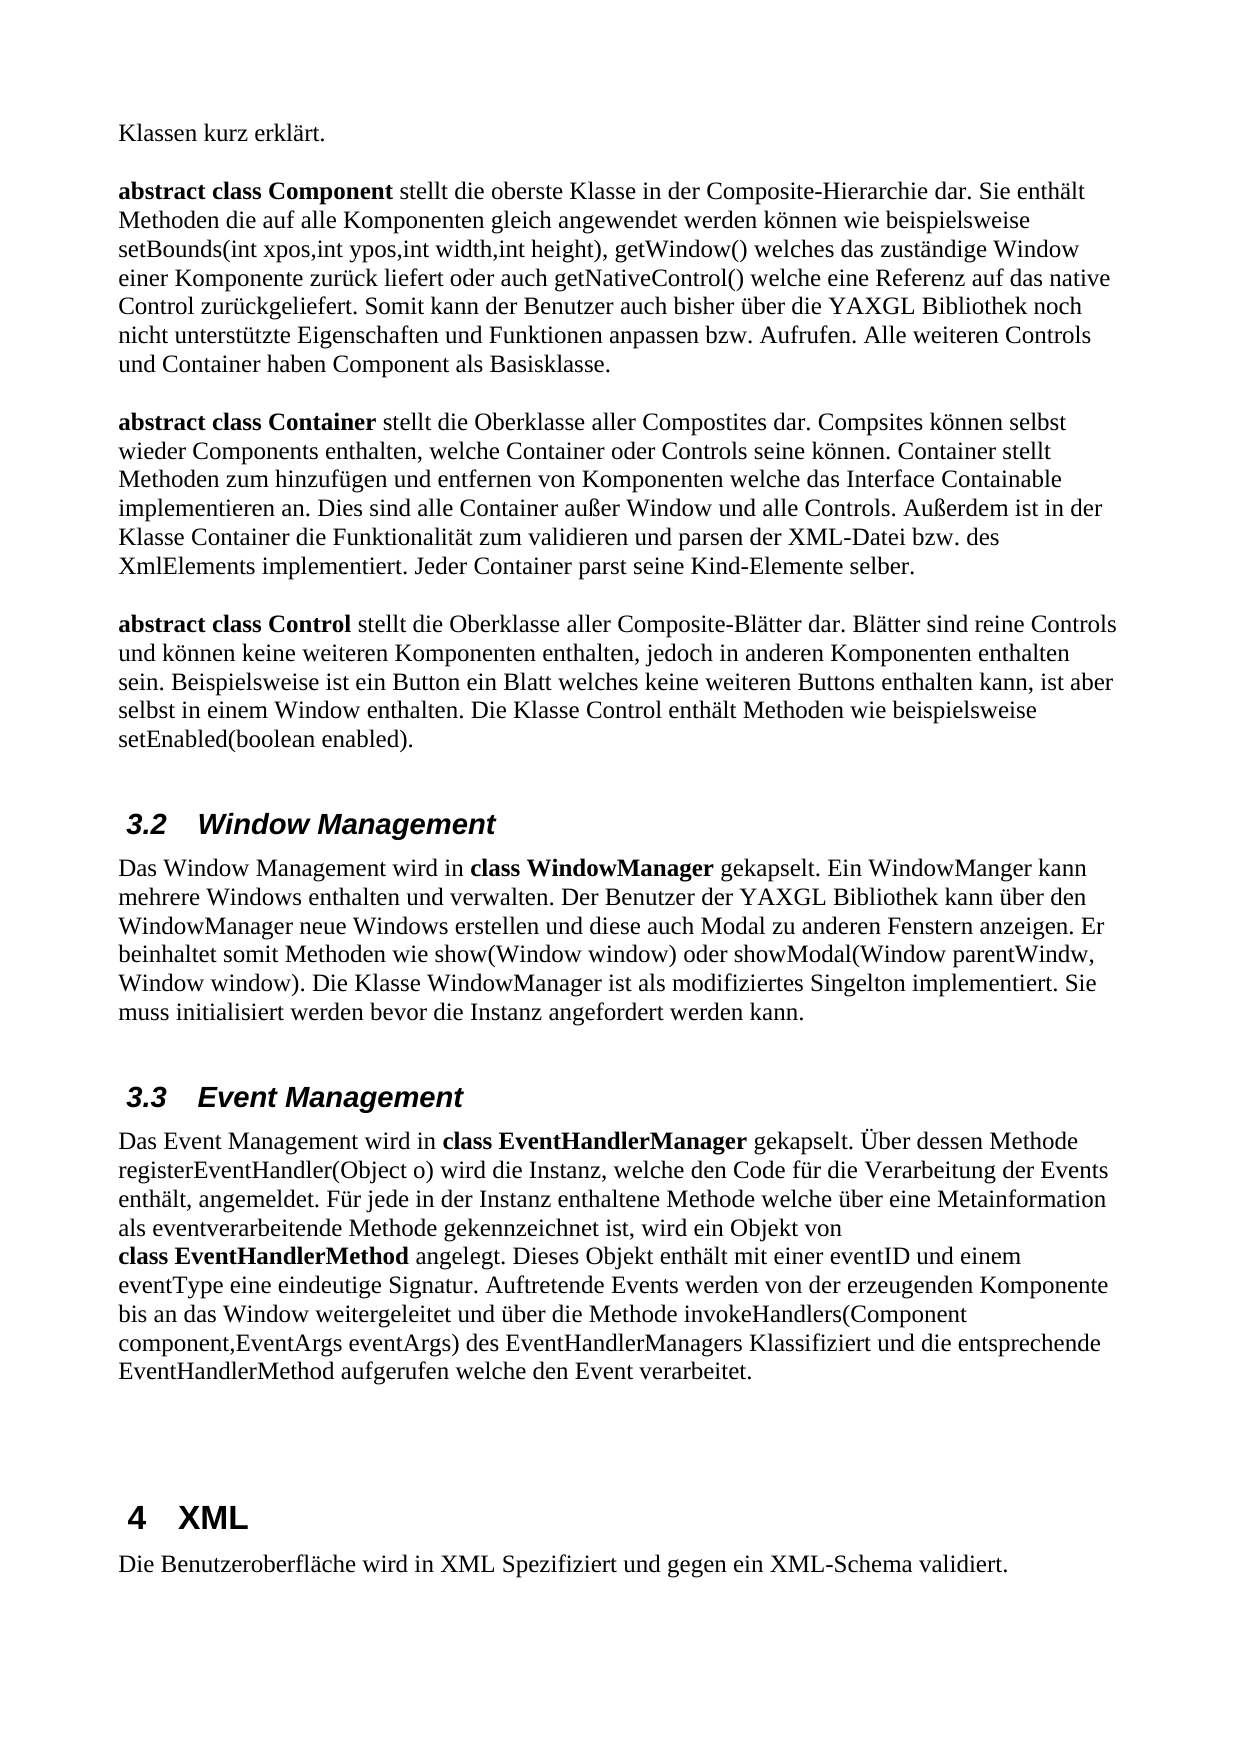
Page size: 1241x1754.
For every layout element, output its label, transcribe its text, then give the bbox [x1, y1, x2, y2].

text abstract class Container stellt die Oberklasse aller Compostites dar. Compsites können selbst wieder Components enthalten, welche Container oder Controls seine können. Container stellt Methoden zum hinzufügen und entfernen von Komponenten welche das Interface Containable implementieren an. Dies sind alle Container außer Window und alle Controls. Außerdem ist in der Klasse Container die Funktionalität zum validieren und parsen der XML-Datei bzw. des XmlElements implementiert. Jeder Container parst seine Kind-Elemente selber. [118, 407, 1122, 579]
text Klassen kurz erklärt. [118, 118, 1122, 147]
text Das Event Management wird in class EventHandlerManager gekapselt. Über dessen Methode registerEventHandler(Object o) wird die Instanz, welche den Code für die Verarbeitung der Events enthält, angemeldet. Für jede in der Instanz enthaltene Methode welche über eine Metainformation als eventverarbeitende Methode gekennzeichnet ist, wird ein Objekt von class EventHandlerMethod angelegt. Dieses Objekt enthält mit einer eventID und einem eventType eine eindeutige Signatur. Auftretende Events werden von der erzeugenden Komponente bis an das Window weitergeleitet und über die Methode invokeHandlers(Component component,EventArgs eventArgs) des EventHandlerManagers Klassifiziert und die entsprechende EventHandlerMethod aufgerufen welche den Event verarbeitet. [118, 1126, 1122, 1385]
subtitle Event Management [118, 1080, 1122, 1114]
text Das Window Management wird in class WindowManager gekapselt. Ein WindowManger kann mehrere Windows enthalten und verwalten. Der Benutzer der YAXGL Bibliothek kann über den WindowManager neue Windows erstellen und diese auch Modal zu anderen Fenstern anzeigen. Er beinhaltet somit Methoden wie show(Window window) oder showModal(Window parentWindw, Window window). Die Klasse WindowManager ist als modifiziertes Singelton implementiert. Sie muss initialisiert werden bevor die Instanz angefordert werden kann. [118, 853, 1122, 1026]
text abstract class Control stellt die Oberklasse aller Composite-Blätter dar. Blätter sind reine Controls und können keine weiteren Komponenten enthalten, jedoch in anderen Komponenten enthalten sein. Beispielsweise ist ein Button ein Blatt welches keine weiteren Buttons enthalten kann, ist aber selbst in einem Window enthalten. Die Klasse Control enthält Methoden wie beispielsweise setEnabled(boolean enabled). [118, 609, 1122, 753]
subtitle XML [118, 1498, 1122, 1536]
text Die Benutzeroberfläche wird in XML Spezifiziert und gegen ein XML-Schema validiert. [118, 1549, 1122, 1578]
text abstract class Component stellt die oberste Klasse in der Composite-Hierarchie dar. Sie enthält Methoden die auf alle Komponenten gleich angewendet werden können wie beispielsweise setBounds(int xpos,int ypos,int width,int height), getWindow() welches das zuständige Window einer Komponente zurück liefert oder auch getNativeControl() welche eine Referenz auf das native Control zurückgeliefert. Somit kann der Benutzer auch bisher über die YAXGL Bibliothek noch nicht unterstützte Eigenschaften und Funktionen anpassen bzw. Aufrufen. Alle weiteren Controls und Container haben Component als Basisklasse. [118, 176, 1122, 378]
subtitle Window Management [118, 807, 1122, 841]
